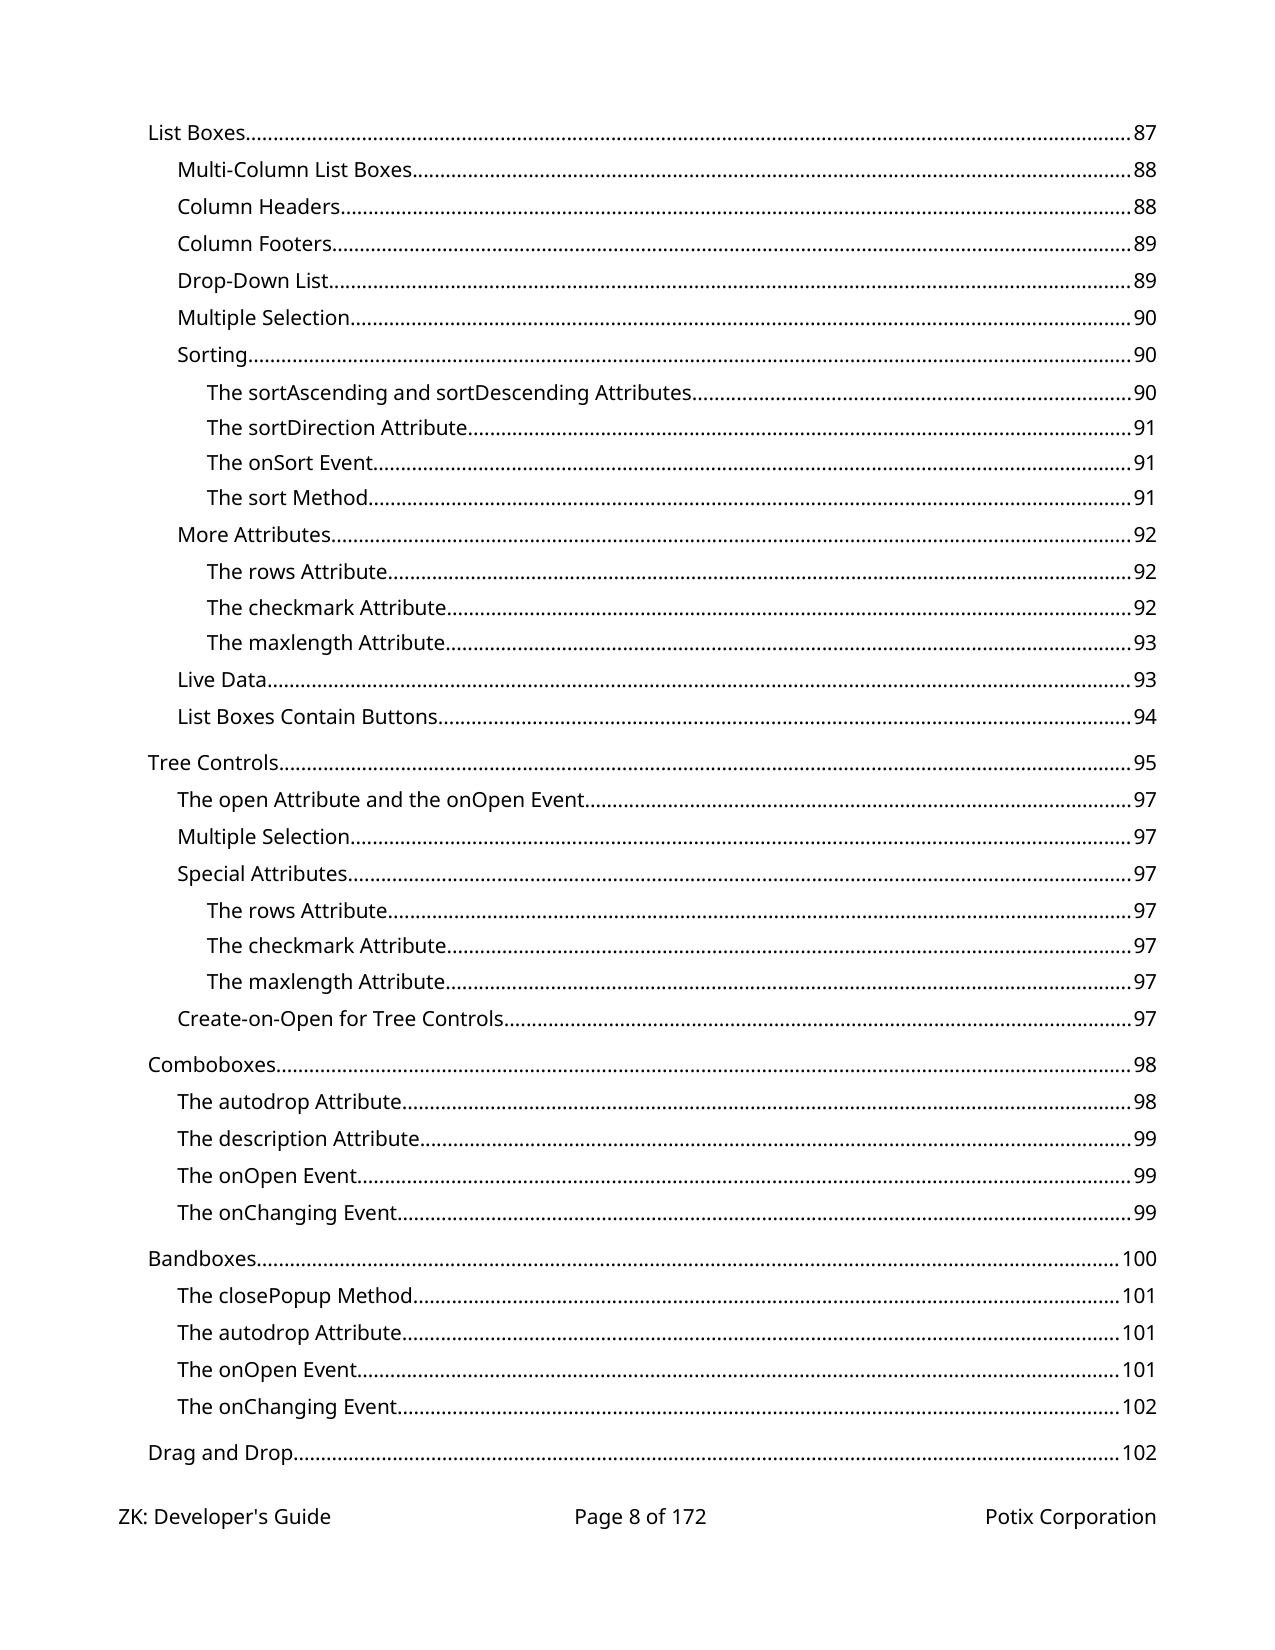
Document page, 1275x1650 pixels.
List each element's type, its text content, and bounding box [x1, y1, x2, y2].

text The checkmark Attribute 92 [207, 593, 1157, 621]
text The sortAscending and sortDescending Attributes 90 [207, 378, 1157, 406]
text Drag and Drop 102 [148, 1438, 1157, 1467]
text The open Attribute and the onOpen Event 97 [177, 785, 1157, 813]
text Column Footers 89 [177, 229, 1157, 258]
text The rows Attribute 97 [207, 896, 1157, 924]
text The onChanging Event 99 [177, 1198, 1157, 1226]
text The onSort Event 91 [207, 448, 1157, 476]
text Tree Controls 95 [148, 748, 1157, 776]
text The sort Method 91 [207, 483, 1157, 512]
text The description Attribute 99 [177, 1124, 1157, 1152]
text Sorting 90 [177, 341, 1157, 369]
text Bandboxes 100 [148, 1244, 1157, 1272]
text Create-on-Open for Tree Controls 97 [177, 1004, 1157, 1032]
text The checkmark Attribute 97 [207, 932, 1157, 960]
text Drop-Down List 89 [177, 266, 1157, 295]
text Live Data 93 [177, 665, 1157, 693]
text The maxlength Attribute 93 [207, 628, 1157, 656]
text Multiple Selection 97 [177, 822, 1157, 850]
text Column Headers 88 [177, 192, 1157, 221]
text Multiple Selection 90 [177, 303, 1157, 332]
text More Attributes 92 [177, 520, 1157, 549]
text The closePopup Method 101 [177, 1281, 1157, 1309]
text List Boxes 87 [148, 118, 1157, 146]
text The onChanging Event 102 [177, 1392, 1157, 1421]
text The rows Attribute 92 [207, 557, 1157, 586]
text The autodrop Attribute 98 [177, 1087, 1157, 1115]
text The autodrop Attribute 101 [177, 1318, 1157, 1346]
text The sortDirection Attribute 91 [207, 413, 1157, 441]
text The onOpen Event 99 [177, 1161, 1157, 1189]
text Special Attributes 97 [177, 859, 1157, 887]
text Comboboxes 98 [148, 1050, 1157, 1078]
text The maxlength Attribute 97 [207, 967, 1157, 995]
text Multi-Column List Boxes 88 [177, 155, 1157, 183]
text The onOpen Event 101 [177, 1355, 1157, 1383]
text List Boxes Contain Buttons 94 [177, 702, 1157, 730]
